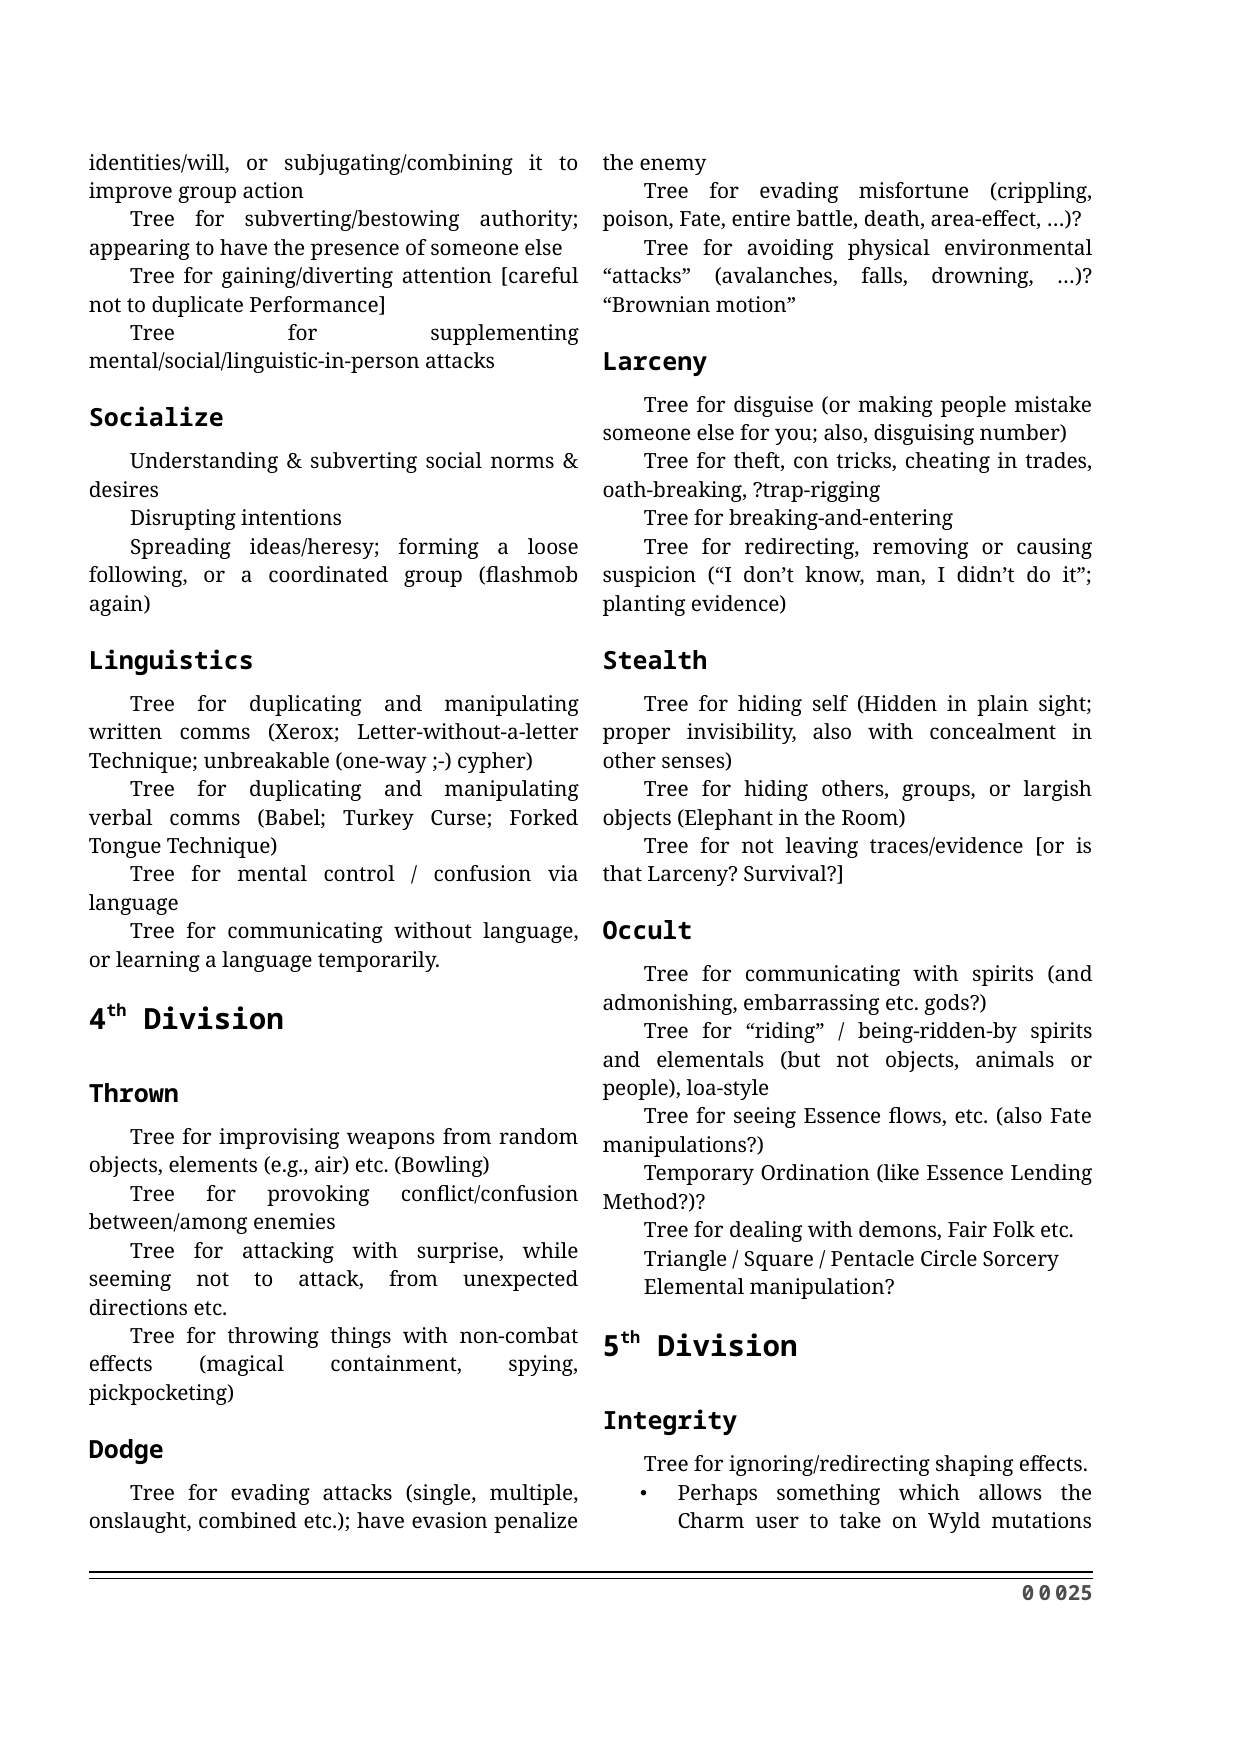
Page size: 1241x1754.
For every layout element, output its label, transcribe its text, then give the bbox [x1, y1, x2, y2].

subtitle Linguistics [88, 642, 579, 676]
text Tree for throwing things with non-combat effects (magical containment, spying, pickpocketing) [88, 1321, 579, 1406]
text Tree for communicating with spirits (and admonishing, embarrassing etc. gods?) [602, 959, 1093, 1016]
text Tree for seeing Essence flows, etc. (also Fate manipulations?) [602, 1102, 1093, 1158]
subtitle Socialize [88, 400, 579, 434]
subtitle 4th Division [88, 998, 579, 1038]
text the enemy [602, 148, 1093, 176]
text Temporary Ordination (like Essence Lending Method?)? [602, 1158, 1093, 1215]
text Tree for disguise (or making people mistake someone else for you; also, disguising number) [602, 390, 1093, 447]
text Elemental manipulation? [602, 1272, 1093, 1301]
text Tree for duplicating and manipulating verbal comms (Babel; Turkey Curse; Forked Tongue Technique) [88, 774, 579, 859]
text Tree for ignoring/redirecting shaping effects. [602, 1449, 1093, 1478]
text Tree for gaining/diverting attention [careful not to duplicate Performance] [88, 261, 579, 318]
list Perhaps something which allows the Charm user to take on Wyld mutations [640, 1478, 1093, 1535]
text identities/will, or subjugating/combining it to improve group action [88, 148, 579, 204]
text Tree for communicating without language, or learning a language temporarily. [88, 916, 579, 973]
text Tree for evading misfortune (crippling, poison, Fate, entire battle, death, area-effect, …)? [602, 176, 1093, 233]
text Disrupting intentions [88, 503, 579, 532]
subtitle Stealth [602, 642, 1093, 676]
text Tree for duplicating and manipulating written comms (Xerox; Letter-without-a-letter Technique; unbreakable (one-way ;-) cypher) [88, 689, 579, 774]
text Tree for hiding self (Hidden in plain sight; proper invisibility, also with concealment in other senses) [602, 689, 1093, 774]
text Tree for dealing with demons, Fair Folk etc. [602, 1215, 1093, 1244]
text Tree for hiding others, groups, or largish objects (Elephant in the Room) [602, 774, 1093, 831]
text Tree for theft, con tricks, cheating in trades, oath-breaking, ?trap-rigging [602, 447, 1093, 503]
text Tree for evading attacks (single, multiple, onslaught, combined etc.); have evasion penalize [88, 1478, 579, 1535]
text Tree for “riding” / being-ridden-by spirits and elementals (but not objects, animals or people), loa-style [602, 1016, 1093, 1102]
text Tree for not leaving traces/evidence [or is that Larceny? Survival?] [602, 831, 1093, 888]
subtitle 5th Division [602, 1326, 1093, 1365]
subtitle Occult [602, 913, 1093, 947]
subtitle Thrown [88, 1075, 579, 1109]
text Tree for attacking with surprise, while seeming not to attack, from unexpected directions etc. [88, 1236, 579, 1321]
text Tree for breaking-and-entering [602, 503, 1093, 532]
text Tree for improvising weapons from random objects, elements (e.g., air) etc. (Bowling) [88, 1122, 579, 1179]
text Triangle / Square / Pentacle Circle Sorcery [602, 1244, 1093, 1272]
text Tree for redirecting, removing or causing suspicion (“I don’t know, man, I didn’t do it”; planting evidence) [602, 532, 1093, 617]
text Tree for provoking conflict/confusion between/among enemies [88, 1179, 579, 1236]
text Tree for supplementing mental/social/linguistic-in-person attacks [88, 318, 579, 375]
text Spreading ideas/heresy; forming a loose following, or a coordinated group (flashmob again) [88, 532, 579, 617]
text Tree for avoiding physical environmental “attacks” (avalanches, falls, drowning, …)? “Brownian motion” [602, 233, 1093, 318]
subtitle Integrity [602, 1403, 1093, 1437]
subtitle Dodge [88, 1431, 579, 1465]
text Tree for mental control / confusion via language [88, 859, 579, 916]
text Tree for subverting/bestowing authority; appearing to have the presence of someone else [88, 204, 579, 261]
subtitle Larceny [602, 343, 1093, 377]
text Understanding & subverting social norms & desires [88, 447, 579, 503]
